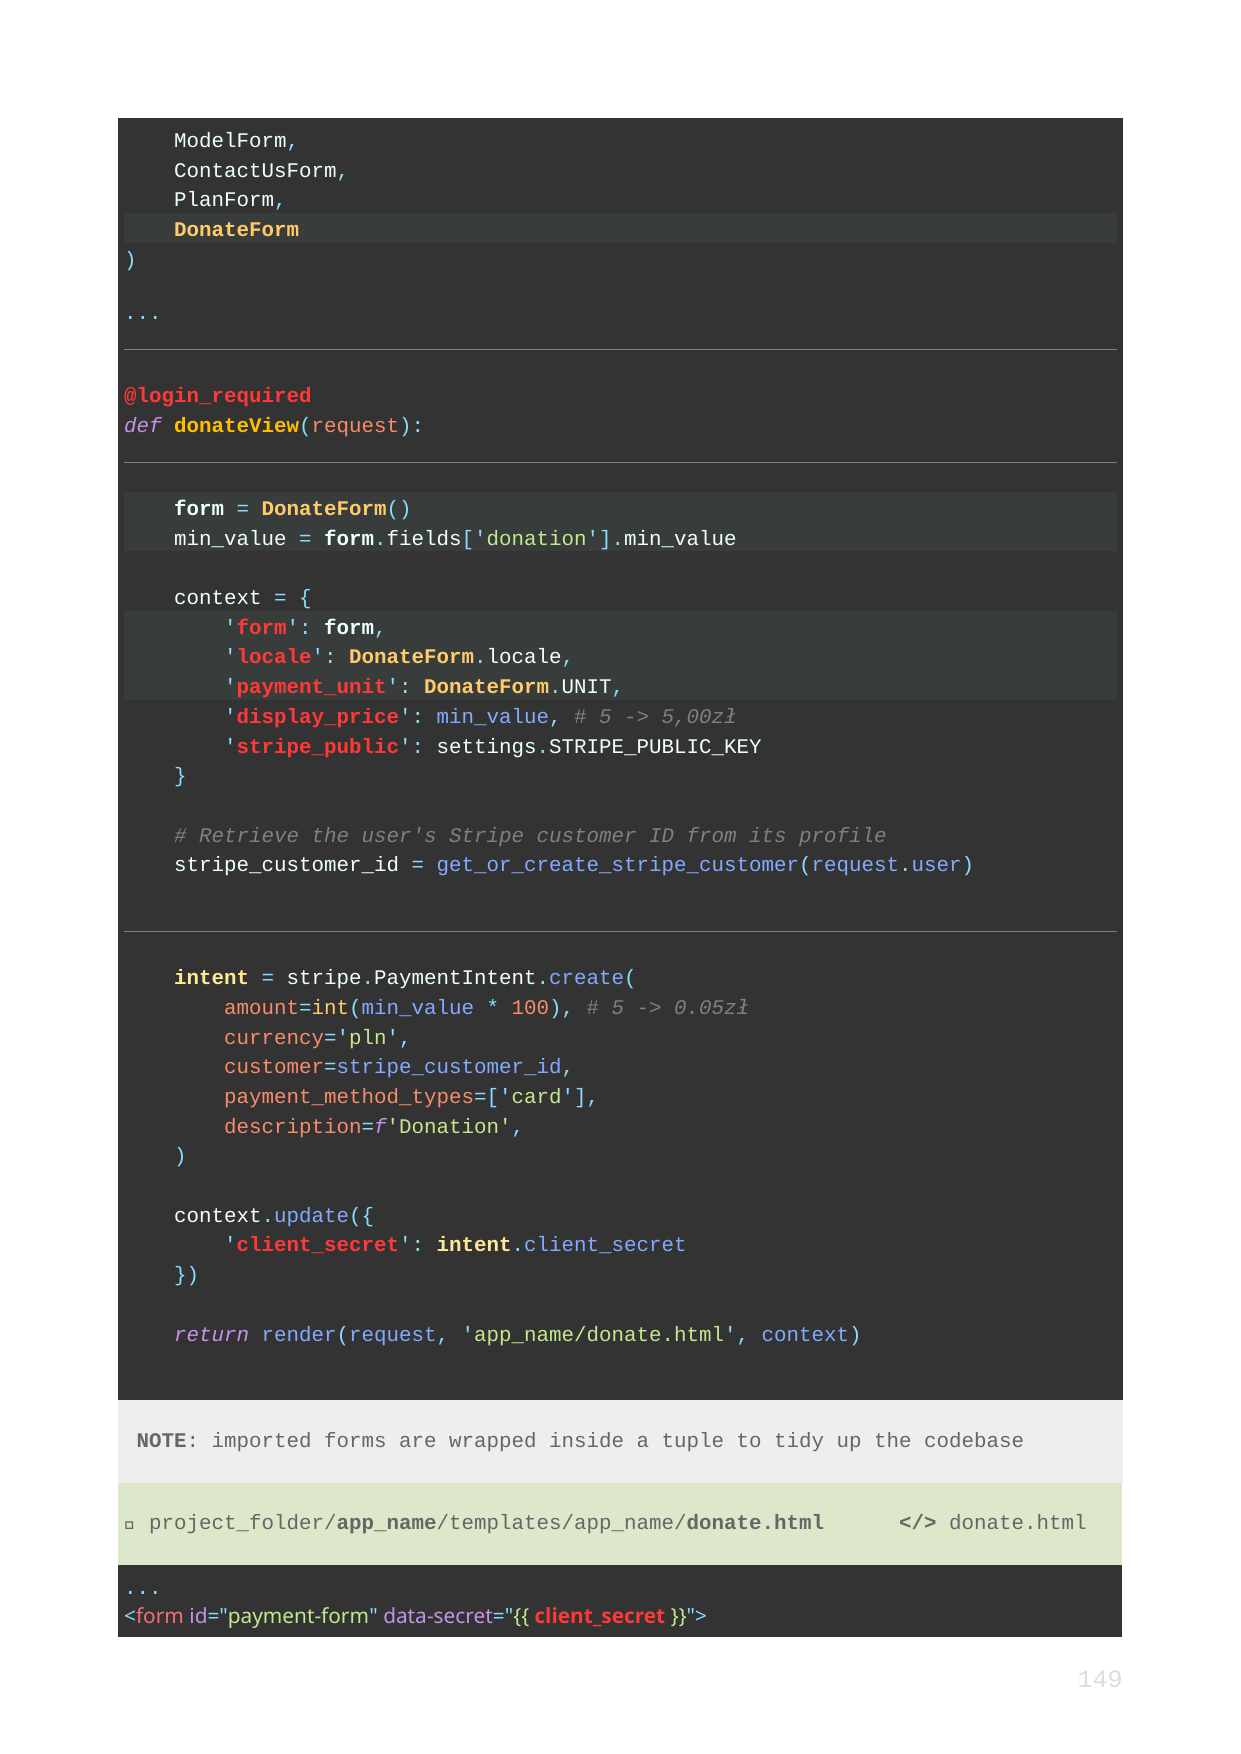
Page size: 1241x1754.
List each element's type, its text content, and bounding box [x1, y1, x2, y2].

table_cell ... <form id="payment-form" data-secret="{{ client_secret }}"> [118, 1565, 1122, 1637]
table_cell ModelForm, ContactUsForm, PlanForm, DonateForm ) ... @login_required def donateView(request): form = DonateForm() min_value = form.fields['donation'].min_value context = { 'form': form, 'locale': DonateForm.locale, 'payment_unit': DonateForm.UNIT, 'display_price': min_value, # 5 -> 5,00zł 'stripe_public': settings.STRIPE_PUBLIC_KEY } # Retrieve the user's Stripe customer ID from its profile stripe_customer_id = get_or_create_stripe_customer(request.user) intent = stripe.PaymentIntent.create( amount=int(min_value * 100), # 5 -> 0.05zł currency='pln', customer=stripe_customer_id, payment_method_types=['card'], description=f'Donation', ) context.update({ 'client_secret': intent.client_secret }) return render(request, 'app_name/donate.html', context) [118, 118, 1123, 1400]
table_header 📝 project_folder/app_name/templates/app_name/donate.html </> donate.html [118, 1483, 1122, 1565]
table_cell NOTE: imported forms are wrapped inside a tuple to tidy up the codebase [118, 1400, 1123, 1483]
